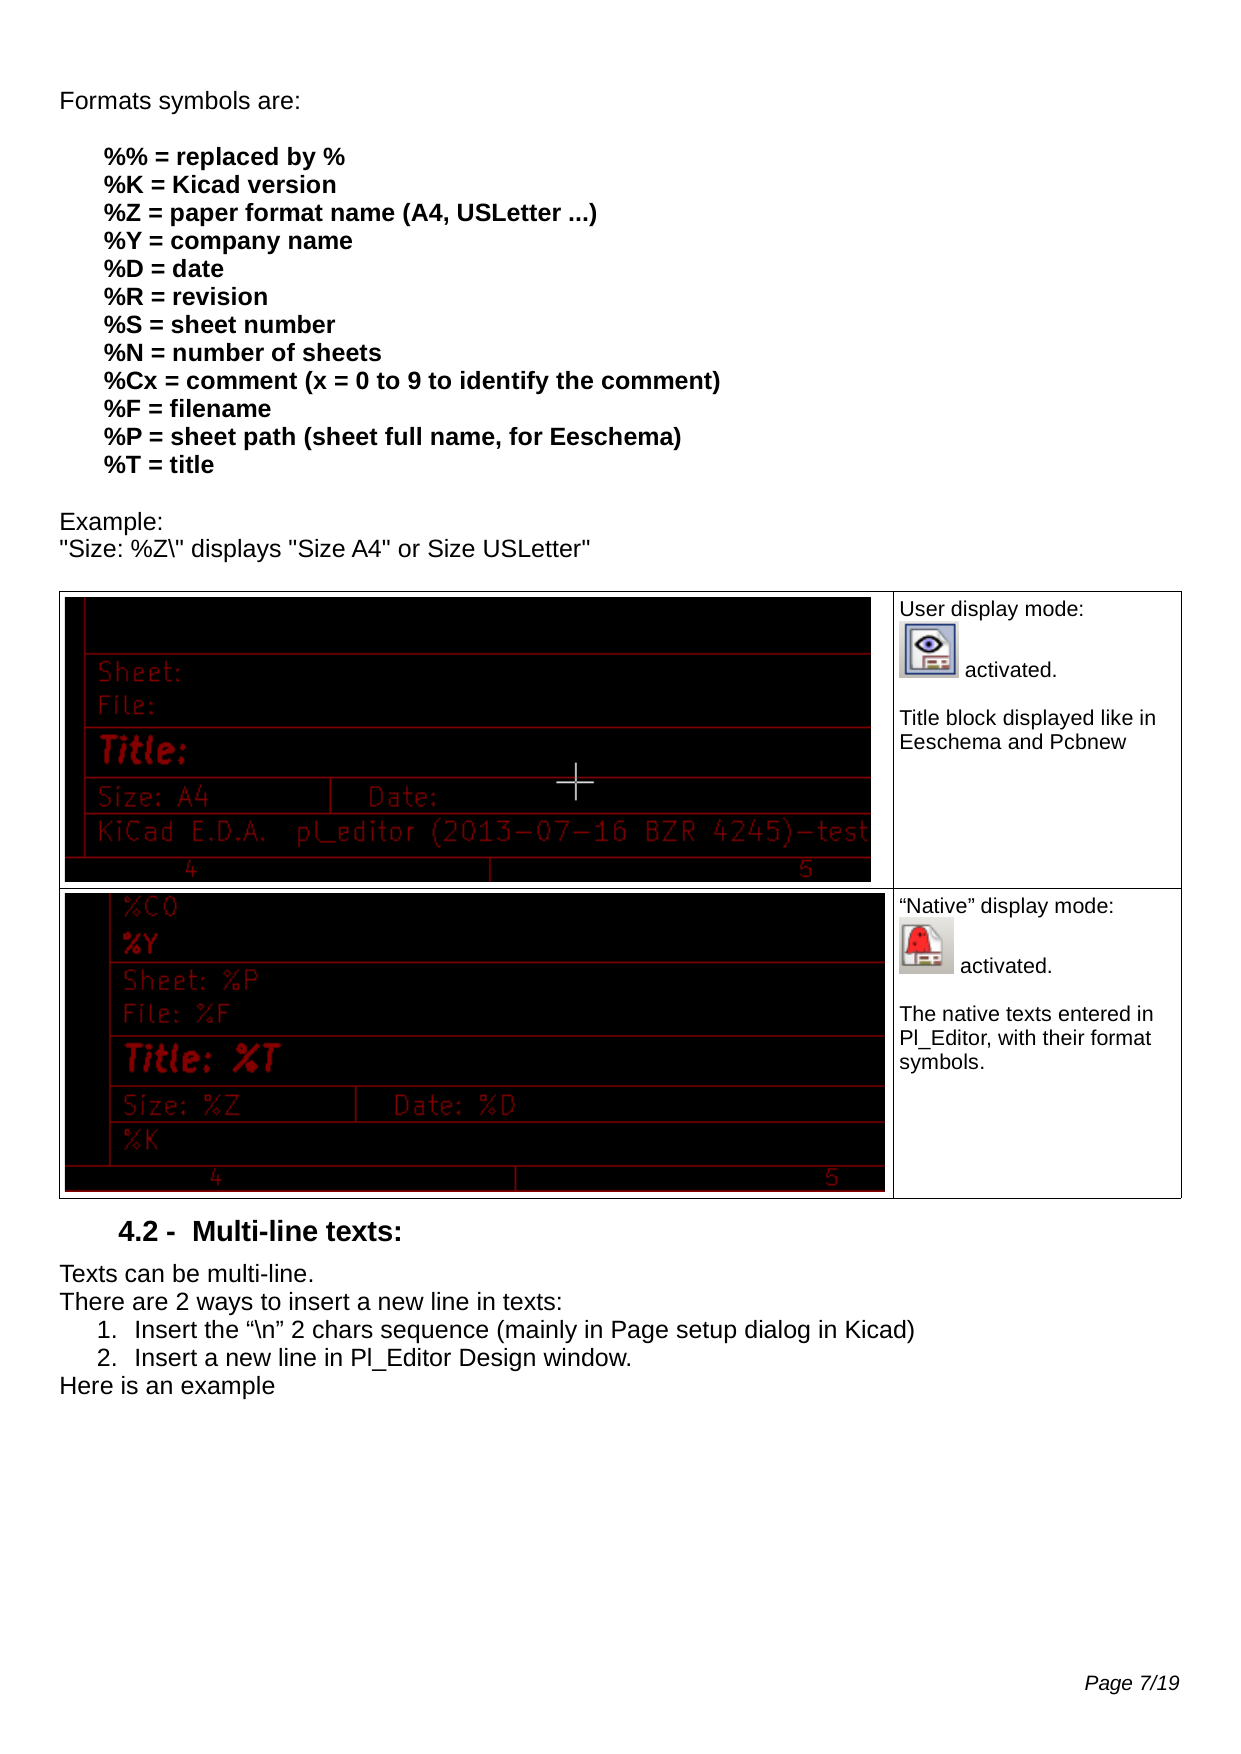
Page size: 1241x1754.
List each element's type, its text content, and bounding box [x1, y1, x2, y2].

text %S = sheet number [97, 311, 1181, 339]
text %% = replaced by % [97, 143, 1181, 171]
text %Y = company name [97, 227, 1181, 255]
text Here is an example [59, 1372, 1181, 1400]
table_header [60, 592, 893, 888]
text %F = filename [97, 395, 1181, 423]
text Formats symbols are: [59, 87, 1181, 115]
picture [64, 893, 885, 1192]
list Insert the “\n” 2 chars sequence (mainly in Page setup dialog in Kicad) [97, 1316, 1181, 1344]
text %T = title [97, 451, 1181, 479]
picture [64, 597, 871, 882]
text Example: [59, 507, 1181, 535]
text %Cx = comment (x = 0 to 9 to identify the comment) [97, 367, 1181, 395]
table_cell [60, 889, 893, 1197]
text %R = revision [97, 283, 1181, 311]
text %Z = paper format name (A4, USLetter ...) [97, 199, 1181, 227]
text "Size: %Z\" displays "Size A4" or Size USLetter" [59, 535, 1181, 563]
subtitle Multi-line texts: [118, 1215, 1181, 1248]
picture [899, 917, 954, 974]
text %P = sheet path (sheet full name, for Eeschema) [97, 423, 1181, 451]
text There are 2 ways to insert a new line in texts: [59, 1288, 1181, 1316]
table_header User display mode: activated. Title block displayed like in Eeschema and Pcbnew [894, 592, 1181, 888]
list Insert a new line in Pl_Editor Design window. [97, 1344, 1181, 1372]
text Texts can be multi-line. [59, 1260, 1181, 1288]
table_cell “Native” display mode: activated. The native texts entered in Pl_Editor, with their format symbols. [894, 889, 1181, 1197]
picture [899, 621, 959, 678]
text %N = number of sheets [97, 339, 1181, 367]
text %D = date [97, 255, 1181, 283]
text %K = Kicad version [97, 171, 1181, 199]
